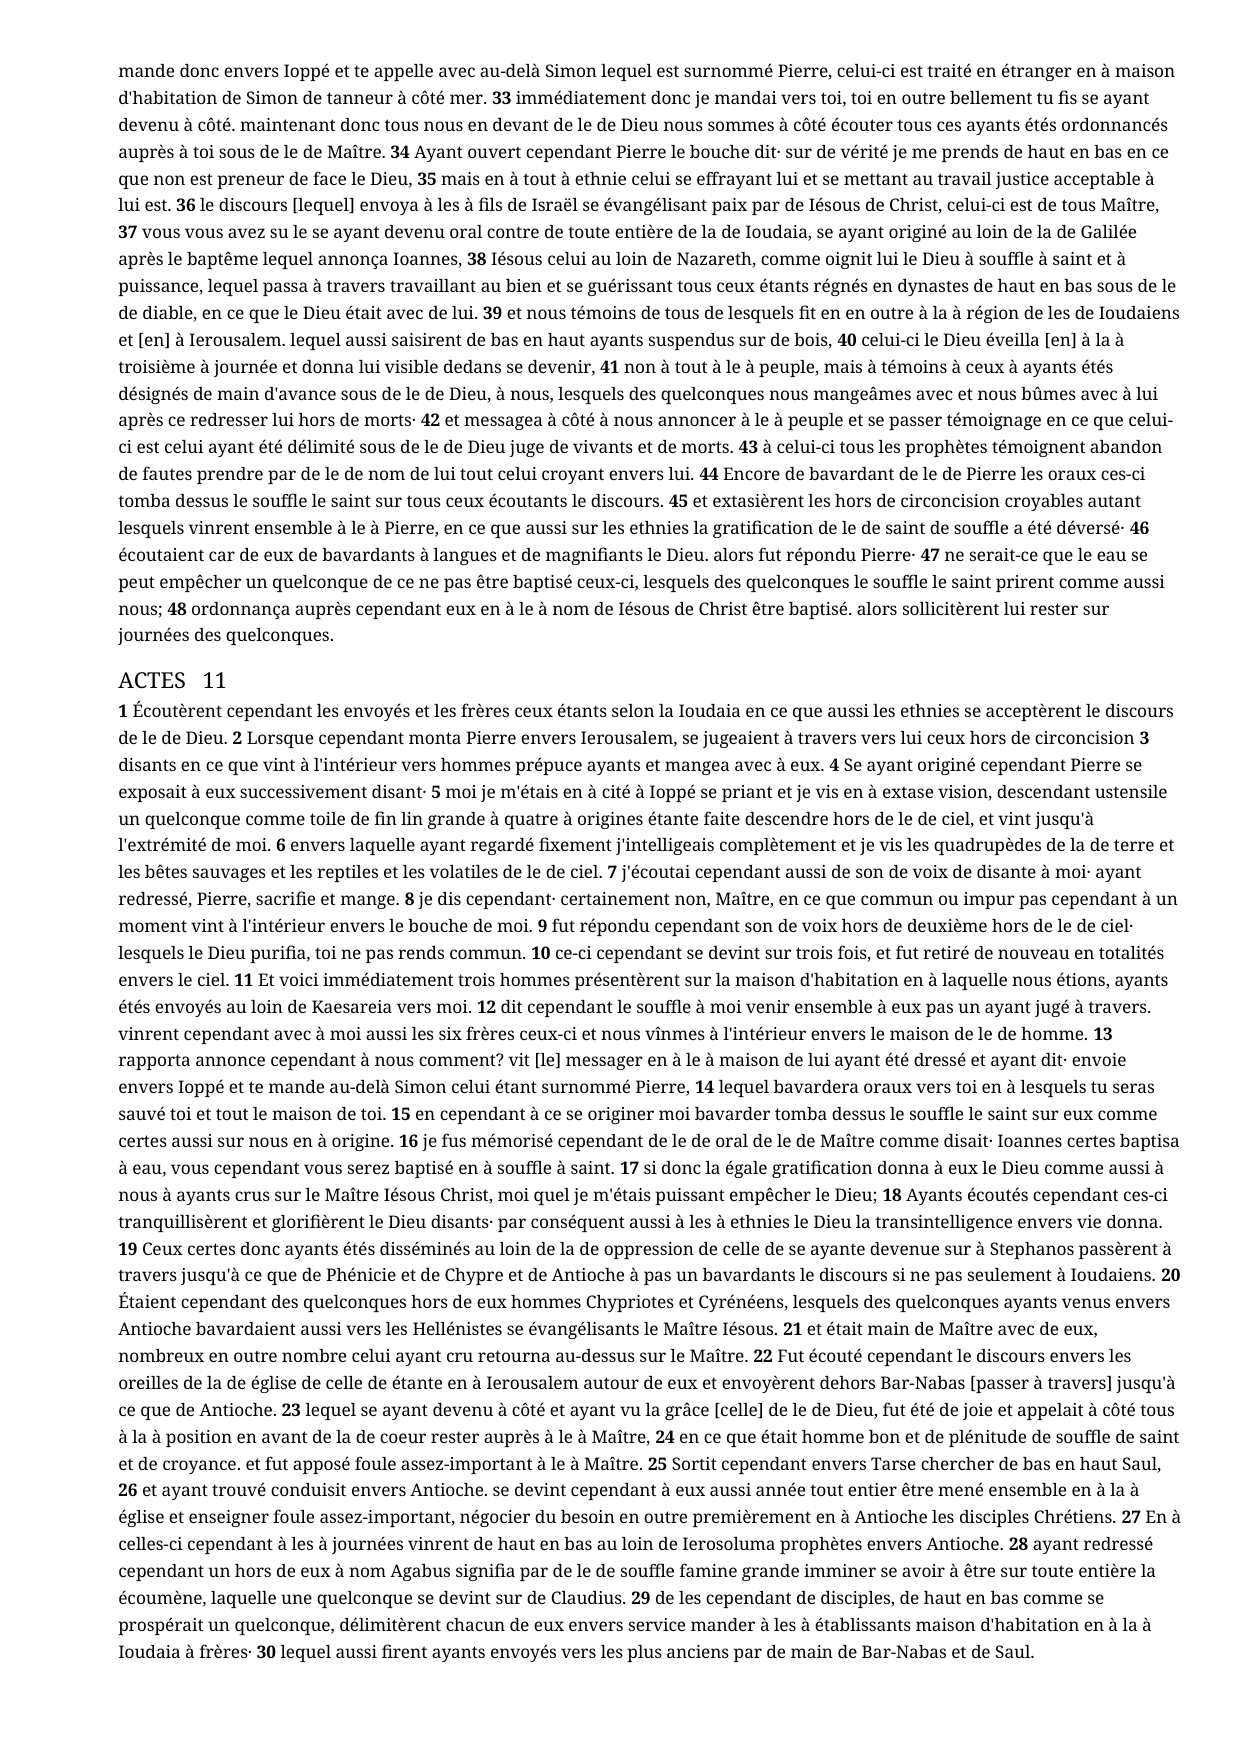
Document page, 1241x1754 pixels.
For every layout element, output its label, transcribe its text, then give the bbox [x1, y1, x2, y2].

text 1 Écoutèrent cependant les envoyés et les frères ceux étants selon la Ioudaia en ce que aussi les ethnies se acceptèrent le discours de le de Dieu. 2 Lorsque cependant monta Pierre envers Ierousalem, se jugeaient à travers vers lui ceux hors de circoncision 3 disants en ce que vint à l'intérieur vers hommes prépuce ayants et mangea avec à eux. 4 Se ayant originé cependant Pierre se exposait à eux successivement disant· 5 moi je m'étais en à cité à Ioppé se priant et je vis en à extase vision, descendant ustensile un quelconque comme toile de fin lin grande à quatre à origines étante faite descendre hors de le de ciel, et vint jusqu'à l'extrémité de moi. 6 envers laquelle ayant regardé fixement j'intelligeais complètement et je vis les quadrupèdes de la de terre et les bêtes sauvages et les reptiles et les volatiles de le de ciel. 7 j'écoutai cependant aussi de son de voix de disante à moi· ayant redressé, Pierre, sacrifie et mange. 8 je dis cependant· certainement non, Maître, en ce que commun ou impur pas cependant à un moment vint à l'intérieur envers le bouche de moi. 9 fut répondu cependant son de voix hors de deuxième hors de le de ciel· lesquels le Dieu purifia, toi ne pas rends commun. 10 ce-ci cependant se devint sur trois fois, et fut retiré de nouveau en totalités envers le ciel. 11 Et voici immédiatement trois hommes présentèrent sur la maison d'habitation en à laquelle nous étions, ayants étés envoyés au loin de Kaesareia vers moi. 12 dit cependant le souffle à moi venir ensemble à eux pas un ayant jugé à travers. vinrent cependant avec à moi aussi les six frères ceux-ci et nous vînmes à l'intérieur envers le maison de le de homme. 13 rapporta annonce cependant à nous comment? vit [le] messager en à le à maison de lui ayant été dressé et ayant dit· envoie envers Ioppé et te mande au-delà Simon celui étant surnommé Pierre, 14 lequel bavardera oraux vers toi en à lesquels tu seras sauvé toi et tout le maison de toi. 15 en cependant à ce se originer moi bavarder tomba dessus le souffle le saint sur eux comme certes aussi sur nous en à origine. 16 je fus mémorisé cependant de le de oral de le de Maître comme disait· Ioannes certes baptisa à eau, vous cependant vous serez baptisé en à souffle à saint. 17 si donc la égale gratification donna à eux le Dieu comme aussi à nous à ayants crus sur le Maître Iésous Christ, moi quel je m'étais puissant empêcher le Dieu; 18 Ayants écoutés cependant ces-ci tranquillisèrent et glorifièrent le Dieu disants· par conséquent aussi à les à ethnies le Dieu la transintelligence envers vie donna. 19 Ceux certes donc ayants étés disséminés au loin de la de oppression de celle de se ayante devenue sur à Stephanos passèrent à travers jusqu'à ce que de Phénicie et de Chypre et de Antioche à pas un bavardants le discours si ne pas seulement à Ioudaiens. 20 Étaient cependant des quelconques hors de eux hommes Chypriotes et Cyrénéens, lesquels des quelconques ayants venus envers Antioche bavardaient aussi vers les Hellénistes se évangélisants le Maître Iésous. 21 et était main de Maître avec de eux, nombreux en outre nombre celui ayant cru retourna au-dessus sur le Maître. 22 Fut écouté cependant le discours envers les oreilles de la de église de celle de étante en à Ierousalem autour de eux et envoyèrent dehors Bar-Nabas [passer à travers] jusqu'à ce que de Antioche. 23 lequel se ayant devenu à côté et ayant vu la grâce [celle] de le de Dieu, fut été de joie et appelait à côté tous à la à position en avant de la de coeur rester auprès à le à Maître, 24 en ce que était homme bon et de plénitude de souffle de saint et de croyance. et fut apposé foule assez-important à le à Maître. 25 Sortit cependant envers Tarse chercher de bas en haut Saul, 26 et ayant trouvé conduisit envers Antioche. se devint cependant à eux aussi année tout entier être mené ensemble en à la à église et enseigner foule assez-important, négocier du besoin en outre premièrement en à Antioche les disciples Chrétiens. 27 En à celles-ci cependant à les à journées vinrent de haut en bas au loin de Ierosoluma prophètes envers Antioche. 28 ayant redressé cependant un hors de eux à nom Agabus signifia par de le de souffle famine grande imminer se avoir à être sur toute entière la écoumène, laquelle une quelconque se devint sur de Claudius. 29 de les cependant de disciples, de haut en bas comme se prospérait un quelconque, délimitèrent chacun de eux envers service mander à les à établissants maison d'habitation en à la à Ioudaia à frères· 30 lequel aussi firent ayants envoyés vers les plus anciens par de main de Bar-Nabas et de Saul. [118, 699, 1181, 1663]
text mande donc envers Ioppé et te appelle avec au-delà Simon lequel est surnommé Pierre, celui-ci est traité en étranger en à maison d'habitation de Simon de tanneur à côté mer. 33 immédiatement donc je mandai vers toi, toi en outre bellement tu fis se ayant devenu à côté. maintenant donc tous nous en devant de le de Dieu nous sommes à côté écouter tous ces ayants étés ordonnancés auprès à toi sous de le de Maître. 34 Ayant ouvert cependant Pierre le bouche dit· sur de vérité je me prends de haut en bas en ce que non est preneur de face le Dieu, 35 mais en à tout à ethnie celui se effrayant lui et se mettant au travail justice acceptable à lui est. 36 le discours [lequel] envoya à les à fils de Israël se évangélisant paix par de Iésous de Christ, celui-ci est de tous Maître, 37 vous vous avez su le se ayant devenu oral contre de toute entière de la de Ioudaia, se ayant originé au loin de la de Galilée après le baptême lequel annonça Ioannes, 38 Iésous celui au loin de Nazareth, comme oignit lui le Dieu à souffle à saint et à puissance, lequel passa à travers travaillant au bien et se guérissant tous ceux étants régnés en dynastes de haut en bas sous de le de diable, en ce que le Dieu était avec de lui. 39 et nous témoins de tous de lesquels fit en en outre à la à région de les de Ioudaiens et [en] à Ierousalem. lequel aussi saisirent de bas en haut ayants suspendus sur de bois, 40 celui-ci le Dieu éveilla [en] à la à troisième à journée et donna lui visible dedans se devenir, 41 non à tout à le à peuple, mais à témoins à ceux à ayants étés désignés de main d'avance sous de le de Dieu, à nous, lesquels des quelconques nous mangeâmes avec et nous bûmes avec à lui après ce redresser lui hors de morts· 42 et messagea à côté à nous annoncer à le à peuple et se passer témoignage en ce que celui-ci est celui ayant été délimité sous de le de Dieu juge de vivants et de morts. 43 à celui-ci tous les prophètes témoignent abandon de fautes prendre par de le de nom de lui tout celui croyant envers lui. 44 Encore de bavardant de le de Pierre les oraux ces-ci tomba dessus le souffle le saint sur tous ceux écoutants le discours. 45 et extasièrent les hors de circoncision croyables autant lesquels vinrent ensemble à le à Pierre, en ce que aussi sur les ethnies la gratification de le de saint de souffle a été déversé· 46 écoutaient car de eux de bavardants à langues et de magnifiants le Dieu. alors fut répondu Pierre· 47 ne serait-ce que le eau se peut empêcher un quelconque de ce ne pas être baptisé ceux-ci, lesquels des quelconques le souffle le saint prirent comme aussi nous; 48 ordonnança auprès cependant eux en à le à nom de Iésous de Christ être baptisé. alors sollicitèrent lui rester sur journées des quelconques. [118, 59, 1181, 647]
text ACTES 11 [118, 665, 1181, 695]
